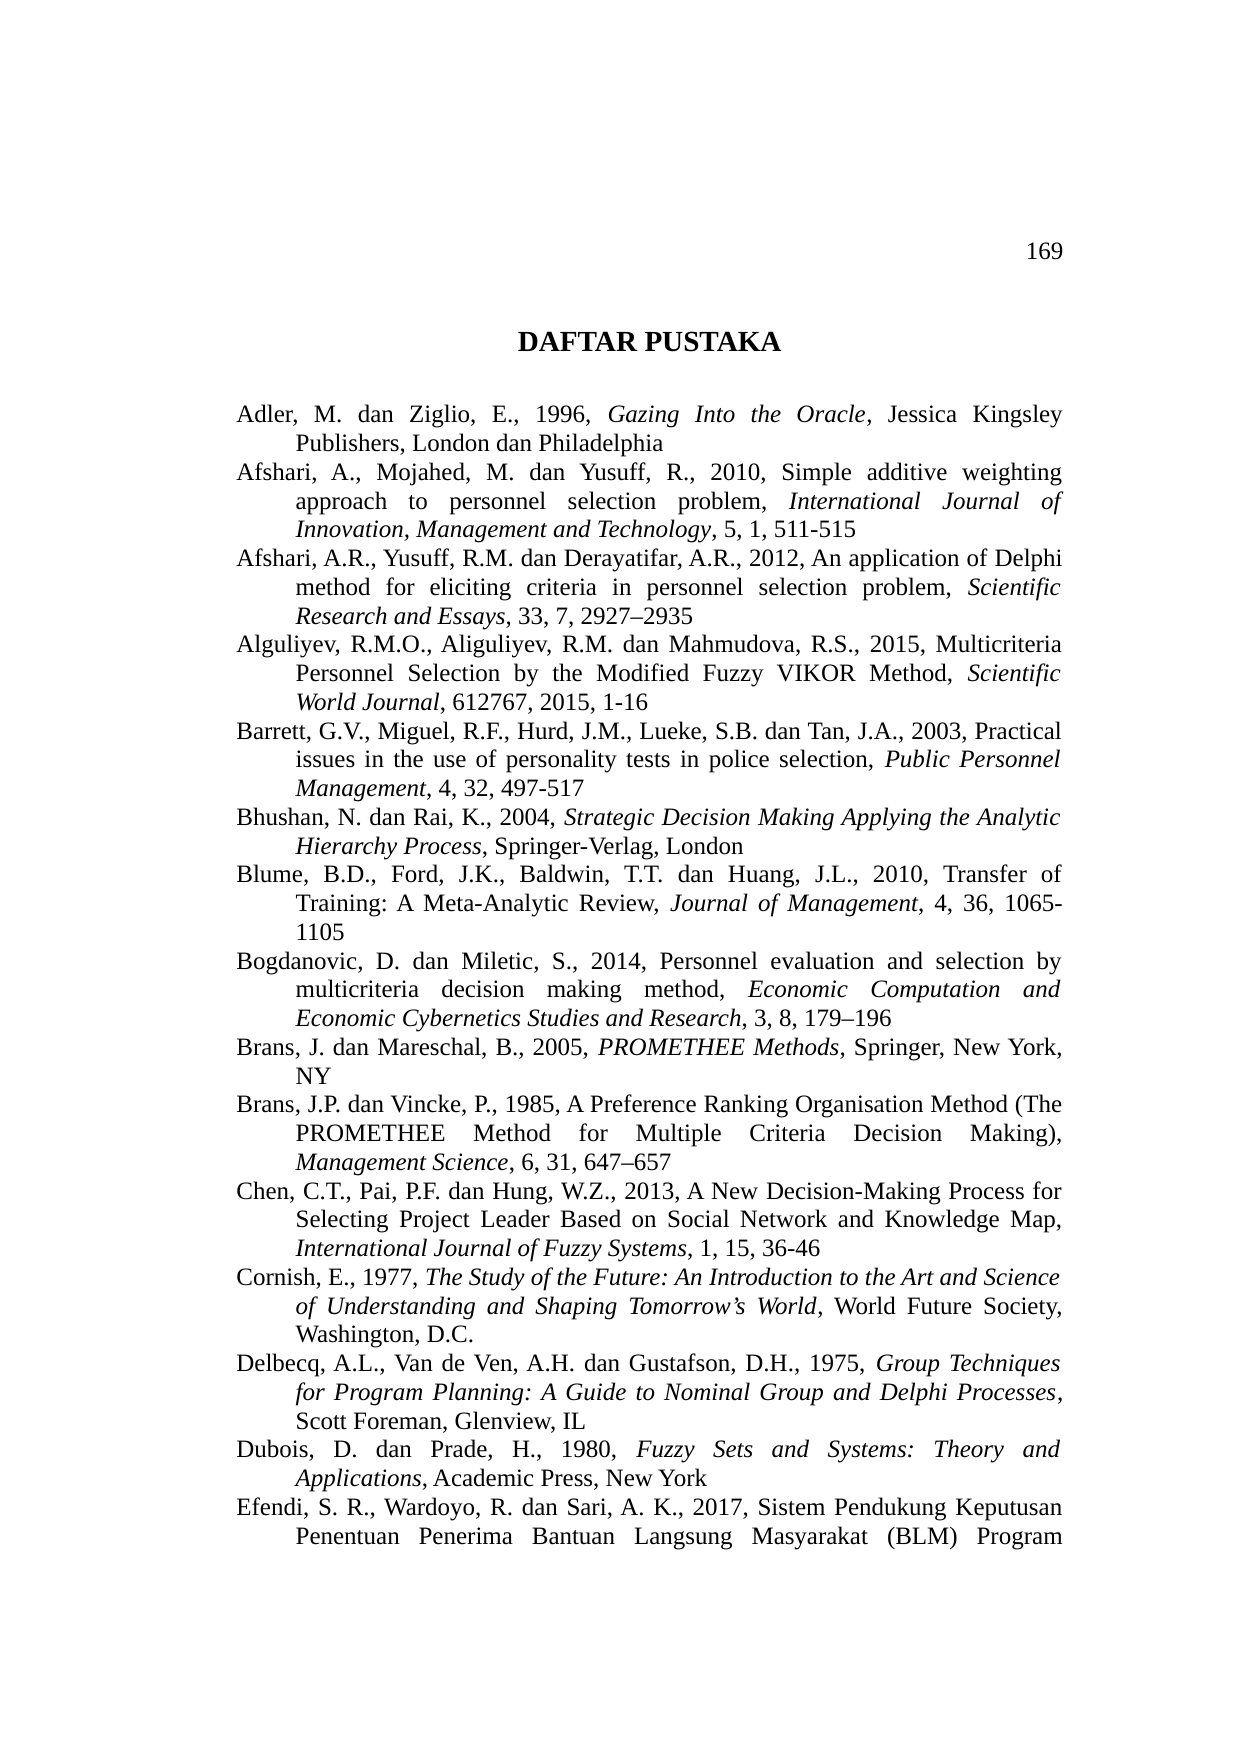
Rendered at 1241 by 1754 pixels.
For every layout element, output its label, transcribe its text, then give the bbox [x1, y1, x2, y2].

subtitle Daftar Pustaka [236, 324, 1063, 357]
text Afshari, A., Mojahed, M. dan Yusuff, R., 2010, Simple additive weighting approach to personnel selection problem, International Journal of Innovation, Management and Technology, 5, 1, 511-515 [236, 457, 1063, 543]
text Blume, B.D., Ford, J.K., Baldwin, T.T. dan Huang, J.L., 2010, Transfer of Training: A Meta-Analytic Review, Journal of Management, 4, 36, 1065-1105 [236, 859, 1063, 946]
text Chen, C.T., Pai, P.F. dan Hung, W.Z., 2013, A New Decision-Making Process for Selecting Project Leader Based on Social Network and Knowledge Map, International Journal of Fuzzy Systems, 1, 15, 36-46 [236, 1176, 1063, 1262]
text Bogdanovic, D. dan Miletic, S., 2014, Personnel evaluation and selection by multicriteria decision making method, Economic Computation and Economic Cybernetics Studies and Research, 3, 8, 179–196 [236, 946, 1063, 1032]
text Delbecq, A.L., Van de Ven, A.H. dan Gustafson, D.H., 1975, Group Techniques for Program Planning: A Guide to Nominal Group and Delphi Processes, Scott Foreman, Glenview, IL [236, 1348, 1063, 1434]
text Bhushan, N. dan Rai, K., 2004, Strategic Decision Making Applying the Analytic Hierarchy Process, Springer-Verlag, London [236, 802, 1063, 859]
text Efendi, S. R., Wardoyo, R. dan Sari, A. K., 2017, Sistem Pendukung Keputusan Penentuan Penerima Bantuan Langsung Masyarakat (BLM) Program [236, 1492, 1063, 1549]
text Barrett, G.V., Miguel, R.F., Hurd, J.M., Lueke, S.B. dan Tan, J.A., 2003, Practical issues in the use of personality tests in police selection, Public Personnel Management, 4, 32, 497-517 [236, 716, 1063, 802]
text Cornish, E., 1977, The Study of the Future: An Introduction to the Art and Science of Understanding and Shaping Tomorrow’s World, World Future Society, Washington, D.C. [236, 1262, 1063, 1348]
text Brans, J.P. dan Vincke, P., 1985, A Preference Ranking Organisation Method (The PROMETHEE Method for Multiple Criteria Decision Making), Management Science, 6, 31, 647–657 [236, 1089, 1063, 1176]
text Brans, J. dan Mareschal, B., 2005, PROMETHEE Methods, Springer, New York, NY [236, 1032, 1063, 1089]
text Adler, M. dan Ziglio, E., 1996, Gazing Into the Oracle, Jessica Kingsley Publishers, London dan Philadelphia [236, 399, 1063, 457]
text Alguliyev, R.M.O., Aliguliyev, R.M. dan Mahmudova, R.S., 2015, Multicriteria Personnel Selection by the Modified Fuzzy VIKOR Method, Scientific World Journal, 612767, 2015, 1-16 [236, 629, 1063, 716]
text Dubois, D. dan Prade, H., 1980, Fuzzy Sets and Systems: Theory and Applications, Academic Press, New York [236, 1434, 1063, 1492]
text Afshari, A.R., Yusuff, R.M. dan Derayatifar, A.R., 2012, An application of Delphi method for eliciting criteria in personnel selection problem, Scientific Research and Essays, 33, 7, 2927–2935 [236, 543, 1063, 629]
